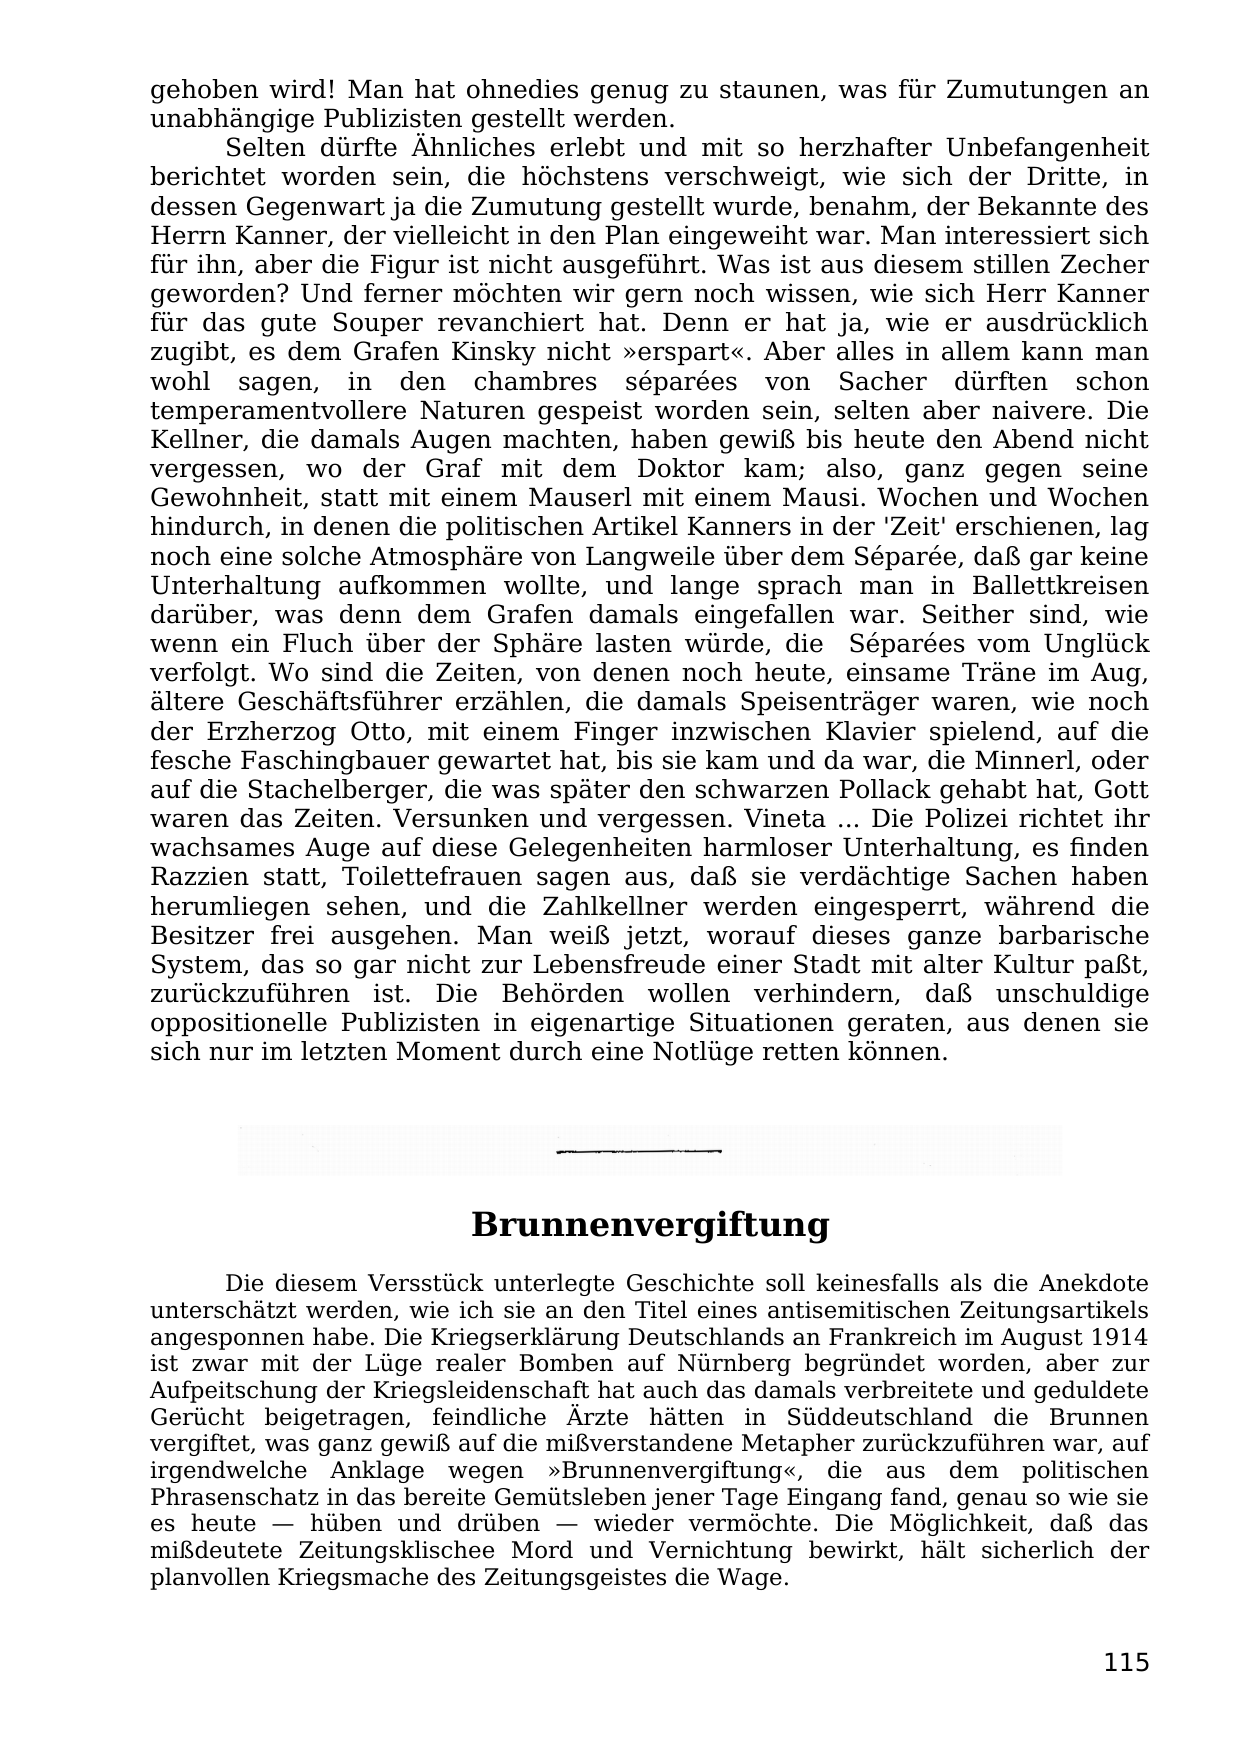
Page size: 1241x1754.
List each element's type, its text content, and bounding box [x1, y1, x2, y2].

text Selten dürfte Ähnliches erlebt und mit so herzhafter Unbefangenheit berichtet worden sein, die höchstens verschweigt, wie sich der Dritte, in dessen Gegenwart ja die Zumutung gestellt wurde, benahm, der Bekannte des Herrn Kanner, der vielleicht in den Plan eingeweiht war. Man interessiert sich für ihn, aber die Figur ist nicht ausgeführt. Was ist aus diesem stillen Zecher geworden? Und ferner möchten wir gern noch wissen, wie sich Herr Kanner für das gute Souper revanchiert hat. Denn er hat ja, wie er ausdrücklich zugibt, es dem Grafen Kinsky nicht »erspart«. Aber alles in allem kann man wohl sagen, in den chambres séparées von Sacher dürften schon temperamentvollere Naturen gespeist worden sein, selten aber naivere. Die Kellner, die damals Augen machten, haben gewiß bis heute den Abend nicht vergessen, wo der Graf mit dem Doktor kam; also, ganz gegen seine Gewohnheit, statt mit einem Mauserl mit einem Mausi. Wochen und Wochen hindurch, in denen die politischen Artikel Kanners in der 'Zeit' erschienen, lag noch eine solche Atmosphäre von Langweile über dem Séparée, daß gar keine Unterhaltung aufkommen wollte, und lange sprach man in Ballettkreisen darüber, was denn dem Grafen damals eingefallen war. Seither sind, wie wenn ein Fluch über der Sphäre lasten würde, die Séparées vom Unglück verfolgt. Wo sind die Zeiten, von denen noch heute, einsame Träne im Aug, ältere Geschäftsführer erzählen, die damals Speisenträger waren, wie noch der Erzherzog Otto, mit einem Finger inzwischen Klavier spielend, auf die fesche Faschingbauer gewartet hat, bis sie kam und da war, die Minnerl, oder auf die Stachelberger, die was später den schwarzen Pollack gehabt hat, Gott waren das Zeiten. Versunken und vergessen. Vineta ... Die Polizei richtet ihr wachsames Auge auf diese Gelegenheiten harmloser Unterhaltung, es finden Razzien statt, Toilettefrauen sagen aus, daß sie verdächtige Sachen haben herumliegen sehen, und die Zahlkellner werden eingesperrt, während die Besitzer frei ausgehen. Man weiß jetzt, worauf dieses ganze barbarische System, das so gar nicht zur Lebensfreude einer Stadt mit alter Kultur paßt, zurückzuführen ist. Die Behörden wollen verhindern, daß unschuldige oppositionelle Publizisten in eigenartige Situationen geraten, aus denen sie sich nur im letzten Moment durch eine Notlüge retten können. [150, 133, 1151, 1067]
text Brunnenvergiftung [150, 1205, 1151, 1244]
text gehoben wird! Man hat ohnedies genug zu staunen, was für Zumutungen an unabhängige Publizisten gestellt werden. [150, 75, 1151, 133]
text Die diesem Versstück unterlegte Geschichte soll keinesfalls als die Anekdote unterschätzt werden, wie ich sie an den Titel eines antisemitischen Zeitungsartikels angesponnen habe. Die Kriegserklärung Deutschlands an Frankreich im August 1914 ist zwar mit der Lüge realer Bomben auf Nürnberg begründet worden, aber zur Aufpeitschung der Kriegsleidenschaft hat auch das damals verbreitete und geduldete Gerücht beigetragen, feindliche Ärzte hätten in Süddeutschland die Brunnen vergiftet, was ganz gewiß auf die mißverstandene Metapher zurückzuführen war, auf irgendwelche Anklage wegen »Brunnenvergiftung«, die aus dem politischen Phrasenschatz in das bereite Gemütsleben jener Tage Eingang fand, genau so wie sie es heute — hüben und drüben — wieder vermöchte. Die Möglichkeit, daß das mißdeutete Zeitungsklischee Mord und Vernichtung bewirkt, hält sicherlich der planvollen Kriegsmache des Zeitungsgeistes die Wage. [150, 1271, 1151, 1591]
picture [237, 1125, 1063, 1176]
